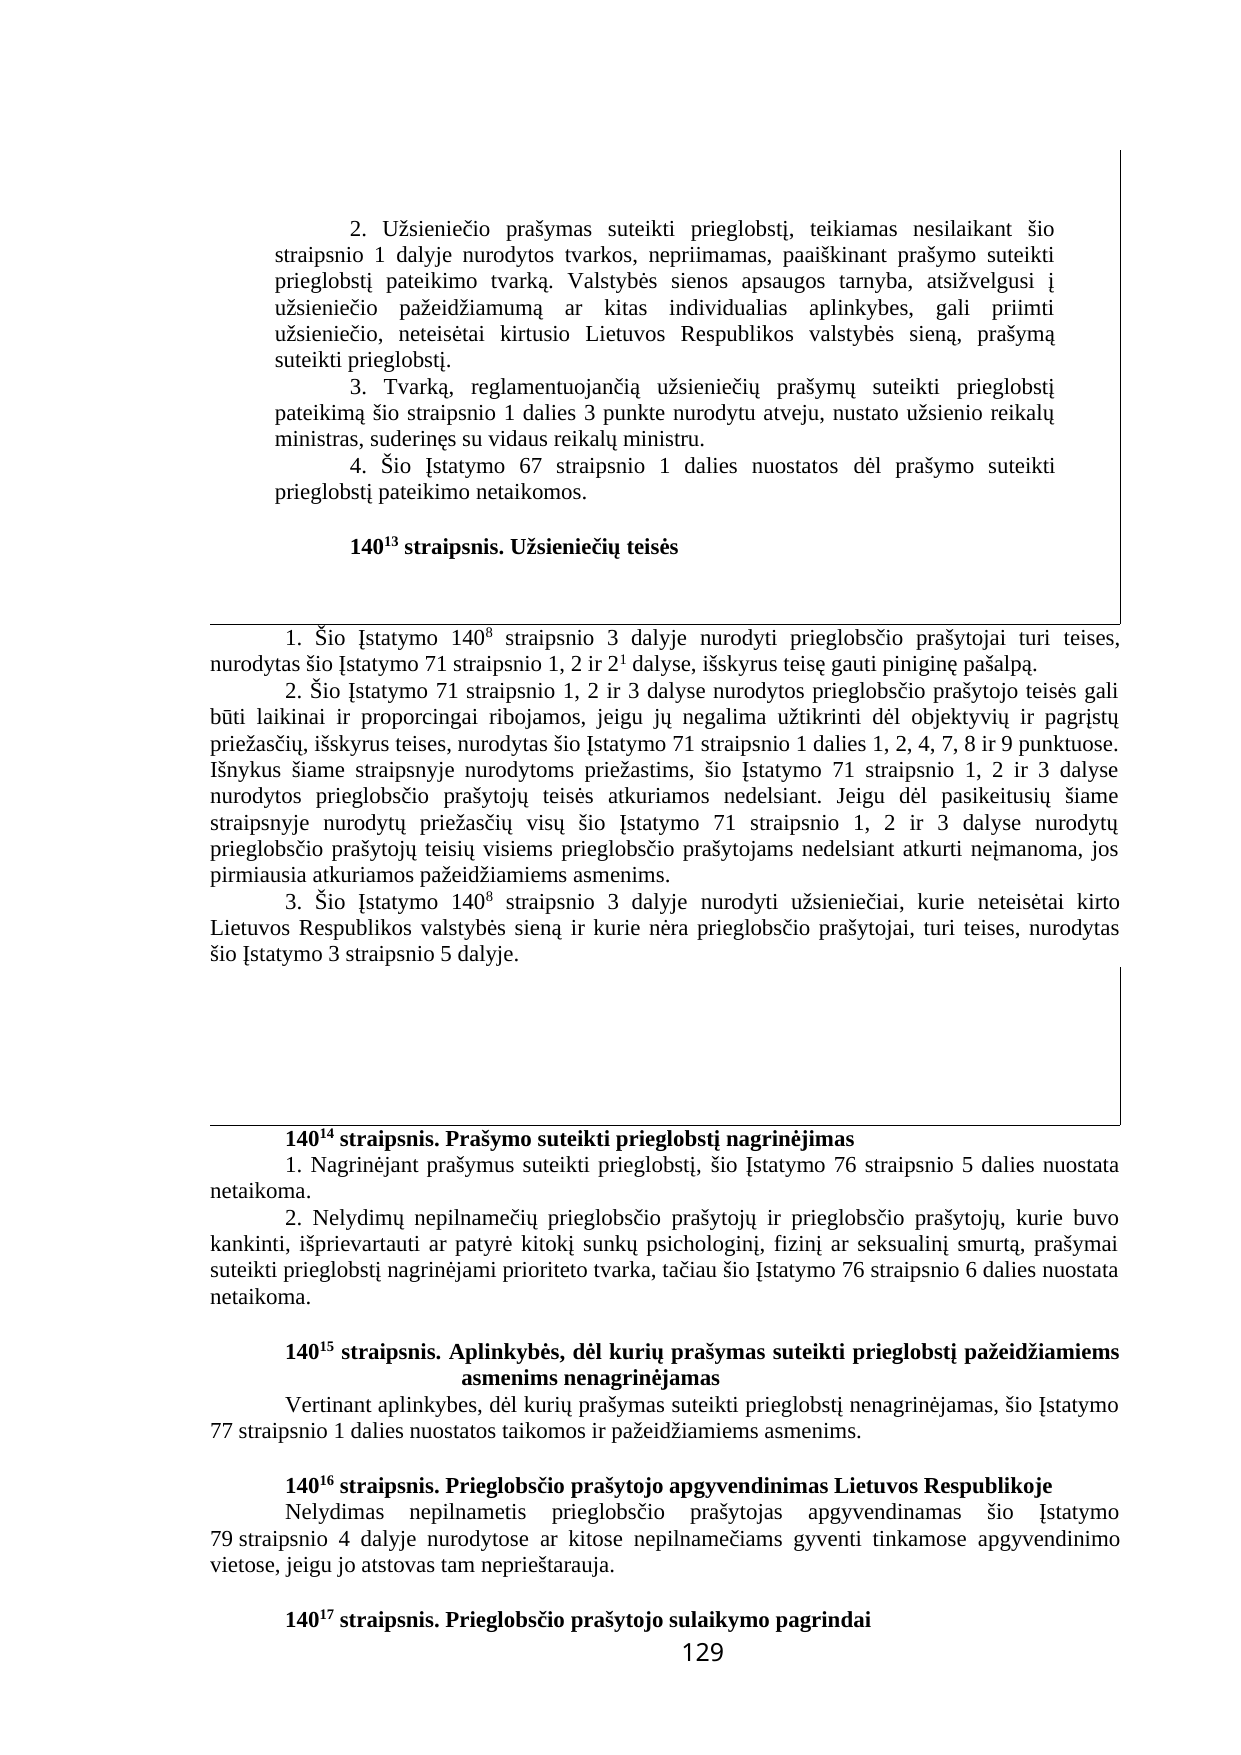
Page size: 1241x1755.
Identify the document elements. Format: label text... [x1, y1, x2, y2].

text Vertinant aplinkybes, dėl kurių prašymas suteikti prieglobstį nenagrinėjamas, šio Įstatymo 77 straipsnio 1 dalies nuostatos taikomos ir pažeidžiamiems asmenims. [210, 1391, 1120, 1443]
text 3. Tvarką, reglamentuojančią užsieniečių prašymų suteikti prieglobstį pateikimą šio straipsnio 1 dalies 3 punkte nurodytu atveju, nustato užsienio reikalų ministras, suderinęs su vidaus reikalų ministru. [210, 373, 1120, 452]
text 14015 straipsnis. Aplinkybės, dėl kurių prašymas suteikti prieglobstį pažeidžiamiems asmenims nenagrinėjamas [285, 1338, 1120, 1391]
text 4. Šio Įstatymo 67 straipsnio 1 dalies nuostatos dėl prašymo suteikti prieglobstį pateikimo netaikomos. [210, 452, 1120, 504]
text 14016 straipsnis. Prieglobsčio prašytojo apgyvendinimas Lietuvos Respublikoje [210, 1472, 1120, 1498]
text 2. Užsieniečio prašymas suteikti prieglobstį, teikiamas nesilaikant šio straipsnio 1 dalyje nurodytos tvarkos, nepriimamas, paaiškinant prašymo suteikti prieglobstį pateikimo tvarką. Valstybės sienos apsaugos tarnyba, atsižvelgusi į užsieniečio pažeidžiamumą ar kitas individualias aplinkybes, gali priimti užsieniečio, neteisėtai kirtusio Lietuvos Respublikos valstybės sieną, prašymą suteikti prieglobstį. [210, 150, 1120, 373]
text 14014 straipsnis. Prašymo suteikti prieglobstį nagrinėjimas [210, 1125, 1120, 1151]
text 2. Nelydimų nepilnamečių prieglobsčio prašytojų ir prieglobsčio prašytojų, kurie buvo kankinti, išprievartauti ar patyrė kitokį sunkų psichologinį, fizinį ar seksualinį smurtą, prašymai suteikti prieglobstį nagrinėjami prioriteto tvarka, tačiau šio Įstatymo 76 straipsnio 6 dalies nuostata netaikoma. [210, 1204, 1120, 1309]
text 1. Nagrinėjant prašymus suteikti prieglobstį, šio Įstatymo 76 straipsnio 5 dalies nuostata netaikoma. [210, 1151, 1120, 1204]
text Nelydimas nepilnametis prieglobsčio prašytojas apgyvendinamas šio Įstatymo 79 straipsnio 4 dalyje nurodytose ar kitose nepilnamečiams gyventi tinkamose apgyvendinimo vietose, jeigu jo atstovas tam neprieštarauja. [210, 1498, 1120, 1577]
text 2. Šio Įstatymo 71 straipsnio 1, 2 ir 3 dalyse nurodytos prieglobsčio prašytojo teisės gali būti laikinai ir proporcingai ribojamos, jeigu jų negalima užtikrinti dėl objektyvių ir pagrįstų priežasčių, išskyrus teises, nurodytas šio Įstatymo 71 straipsnio 1 dalies 1, 2, 4, 7, 8 ir 9 punktuose. Išnykus šiame straipsnyje nurodytoms priežastims, šio Įstatymo 71 straipsnio 1, 2 ir 3 dalyse nurodytos prieglobsčio prašytojų teisės atkuriamos nedelsiant. Jeigu dėl pasikeitusių šiame straipsnyje nurodytų priežasčių visų šio Įstatymo 71 straipsnio 1, 2 ir 3 dalyse nurodytų prieglobsčio prašytojų teisių visiems prieglobsčio prašytojams nedelsiant atkurti neįmanoma, jos pirmiausia atkuriamos pažeidžiamiems asmenims. [210, 677, 1120, 888]
text 3. Šio Įstatymo 1408 straipsnio 3 dalyje nurodyti užsieniečiai, kurie neteisėtai kirto Lietuvos Respublikos valstybės sieną ir kurie nėra prieglobsčio prašytojai, turi teises, nurodytas šio Įstatymo 3 straipsnio 5 dalyje. [210, 888, 1120, 967]
text 14017 straipsnis. Prieglobsčio prašytojo sulaikymo pagrindai [210, 1606, 1120, 1633]
text 14013 straipsnis. Užsieniečių teisės [210, 533, 1120, 624]
text 1. Šio Įstatymo 1408 straipsnio 3 dalyje nurodyti prieglobsčio prašytojai turi teises, nurodytas šio Įstatymo 71 straipsnio 1, 2 ir 21 dalyse, išskyrus teisę gauti piniginę pašalpą. [210, 624, 1120, 677]
